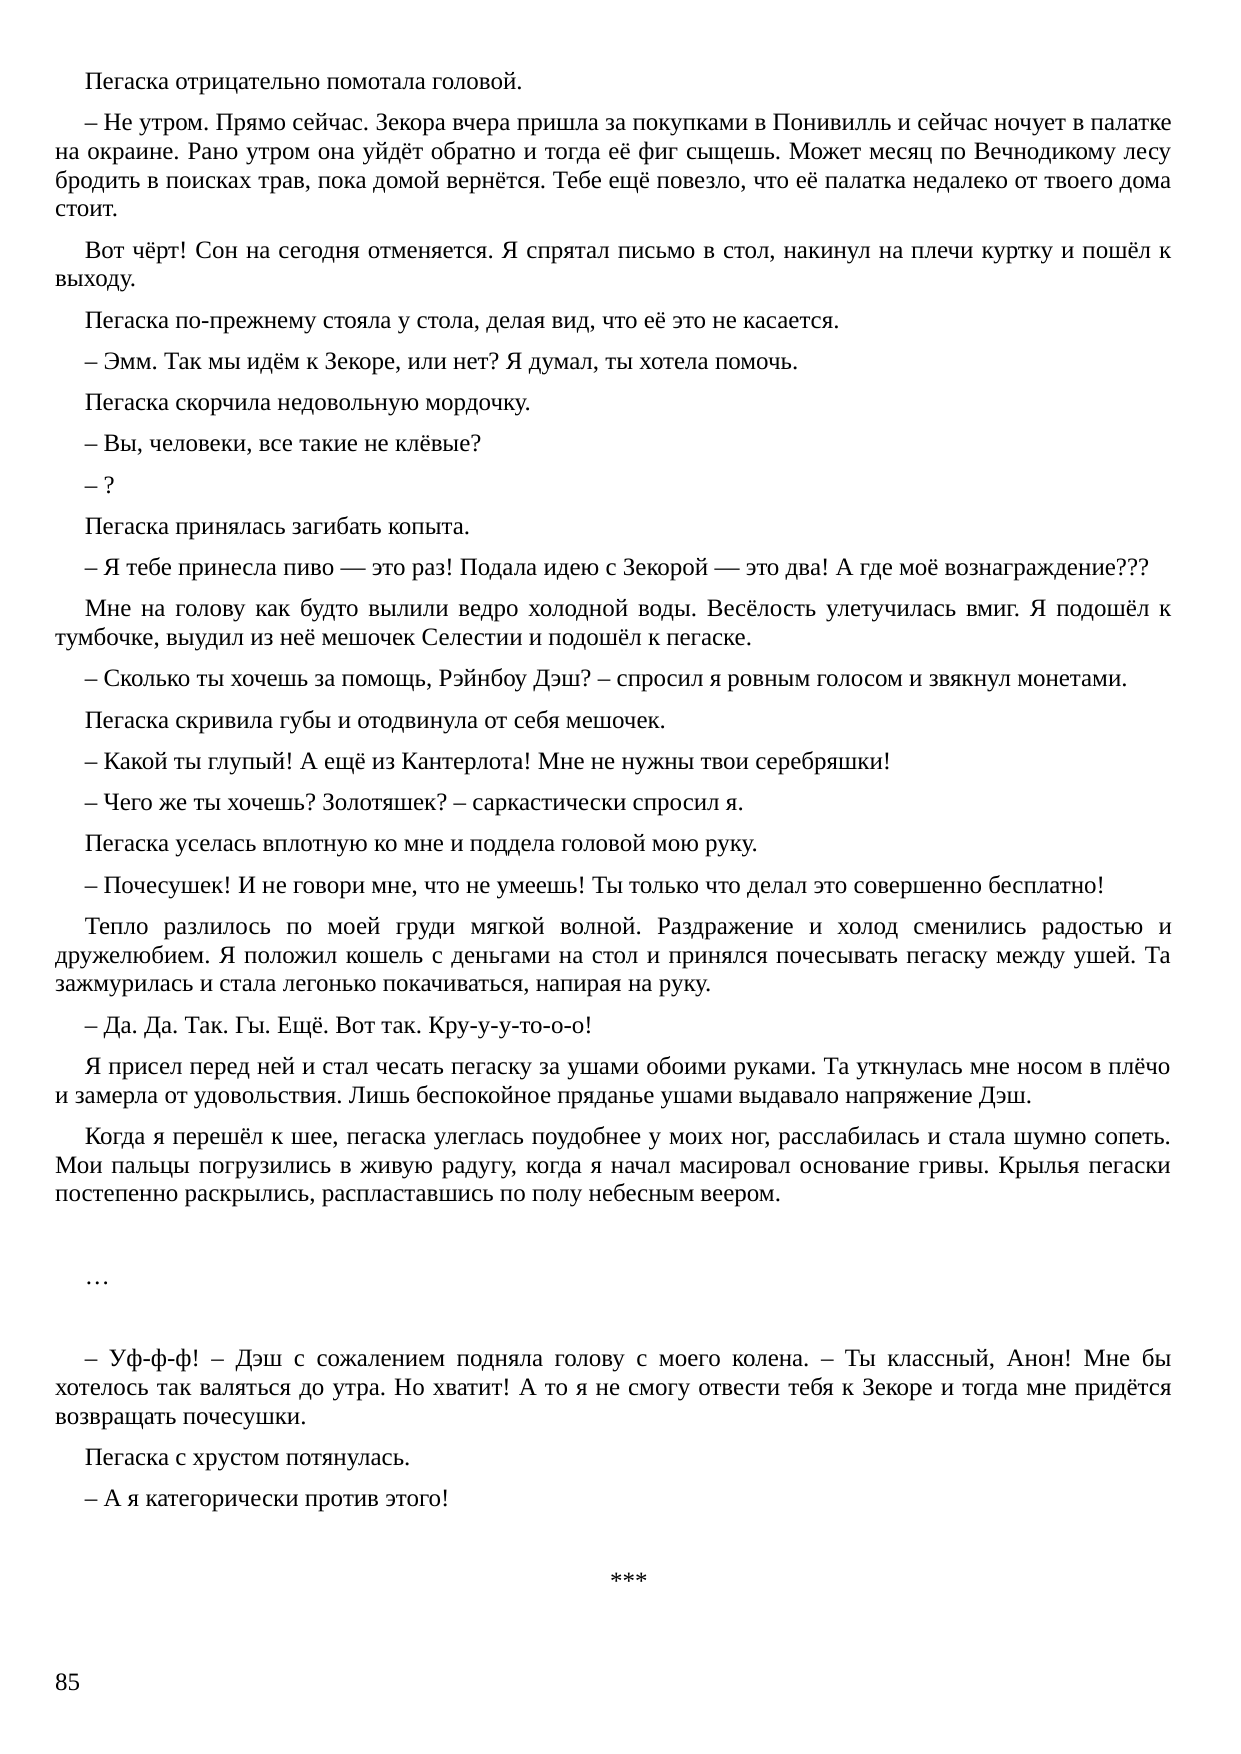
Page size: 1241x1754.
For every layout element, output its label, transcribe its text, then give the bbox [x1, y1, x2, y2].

text – Чего же ты хочешь? Золотяшек? – саркастически спросил я. [55, 787, 1173, 816]
text Пегаска скривила губы и отодвинула от себя мешочек. [55, 705, 1173, 733]
text Мне на голову как будто вылили ведро холодной воды. Весёлость улетучилась вмиг. Я подошёл к тумбочке, выудил из неё мешочек Селестии и подошёл к пегаске. [55, 593, 1173, 651]
text – Уф-ф-ф! – Дэш с сожалением подняла голову с моего колена. – Ты классный, Анон! Мне бы хотелось так валяться до утра. Но хватит! А то я не смогу отвести тебя к Зекоре и тогда мне придётся возвращать почесушки. [55, 1343, 1173, 1430]
text – Я тебе принесла пиво — это раз! Подала идею с Зекорой — это два! А где моё вознаграждение??? [55, 552, 1173, 581]
text Пегаска по-прежнему стояла у стола, делая вид, что её это не касается. [55, 305, 1173, 333]
text Тепло разлилось по моей груди мягкой волной. Раздражение и холод сменились радостью и дружелюбием. Я положил кошель с деньгами на стол и принялся почесывать пегаску между ушей. Та зажмурилась и стала легонько покачиваться, напирая на руку. [55, 911, 1173, 997]
text – Не утром. Прямо сейчас. Зекора вчера пришла за покупками в Понивилль и сейчас ночует в палатке на окраине. Рано утром она уйдёт обратно и тогда её фиг сыщешь. Может месяц по Вечнодикому лесу бродить в поисках трав, пока домой вернётся. Тебе ещё повезло, что её палатка недалеко от твоего дома стоит. [55, 107, 1173, 222]
text Пегаска с хрустом потянулась. [55, 1442, 1173, 1471]
text – Сколько ты хочешь за помощь, Рэйнбоу Дэш? – спросил я ровным голосом и звякнул монетами. [55, 663, 1173, 692]
text Пегаска отрицательно помотала головой. [55, 66, 1173, 95]
text *** [55, 1566, 1173, 1595]
text Вот чёрт! Сон на сегодня отменяется. Я спрятал письмо в стол, накинул на плечи куртку и пошёл к выходу. [55, 235, 1173, 292]
text – Почесушек! И не говори мне, что не умеешь! Ты только что делал это совершенно бесплатно! [55, 870, 1173, 898]
text – Да. Да. Так. Гы. Ещё. Вот так. Кру-у-у-то-о-о! [55, 1010, 1173, 1038]
text – Какой ты глупый! А ещё из Кантерлота! Мне не нужны твои серебряшки! [55, 746, 1173, 775]
text … [55, 1261, 1173, 1290]
text – ? [55, 470, 1173, 498]
text Пегаска принялась загибать копыта. [55, 511, 1173, 540]
text Я присел перед ней и стал чесать пегаску за ушами обоими руками. Та уткнулась мне носом в плёчо и замерла от удовольствия. Лишь беспокойное пряданье ушами выдавало напряжение Дэш. [55, 1051, 1173, 1108]
text – Эмм. Так мы идём к Зекоре, или нет? Я думал, ты хотела помочь. [55, 346, 1173, 375]
text Пегаска уселась вплотную ко мне и поддела головой мою руку. [55, 828, 1173, 857]
text – А я категорически против этого! [55, 1483, 1173, 1512]
text Пегаска скорчила недовольную мордочку. [55, 387, 1173, 416]
text – Вы, человеки, все такие не клёвые? [55, 428, 1173, 457]
text Когда я перешёл к шее, пегаска улеглась поудобнее у моих ног, расслабилась и стала шумно сопеть. Мои пальцы погрузились в живую радугу, когда я начал масировал основание гривы. Крылья пегаски постепенно раскрылись, распластавшись по полу небесным веером. [55, 1121, 1173, 1207]
